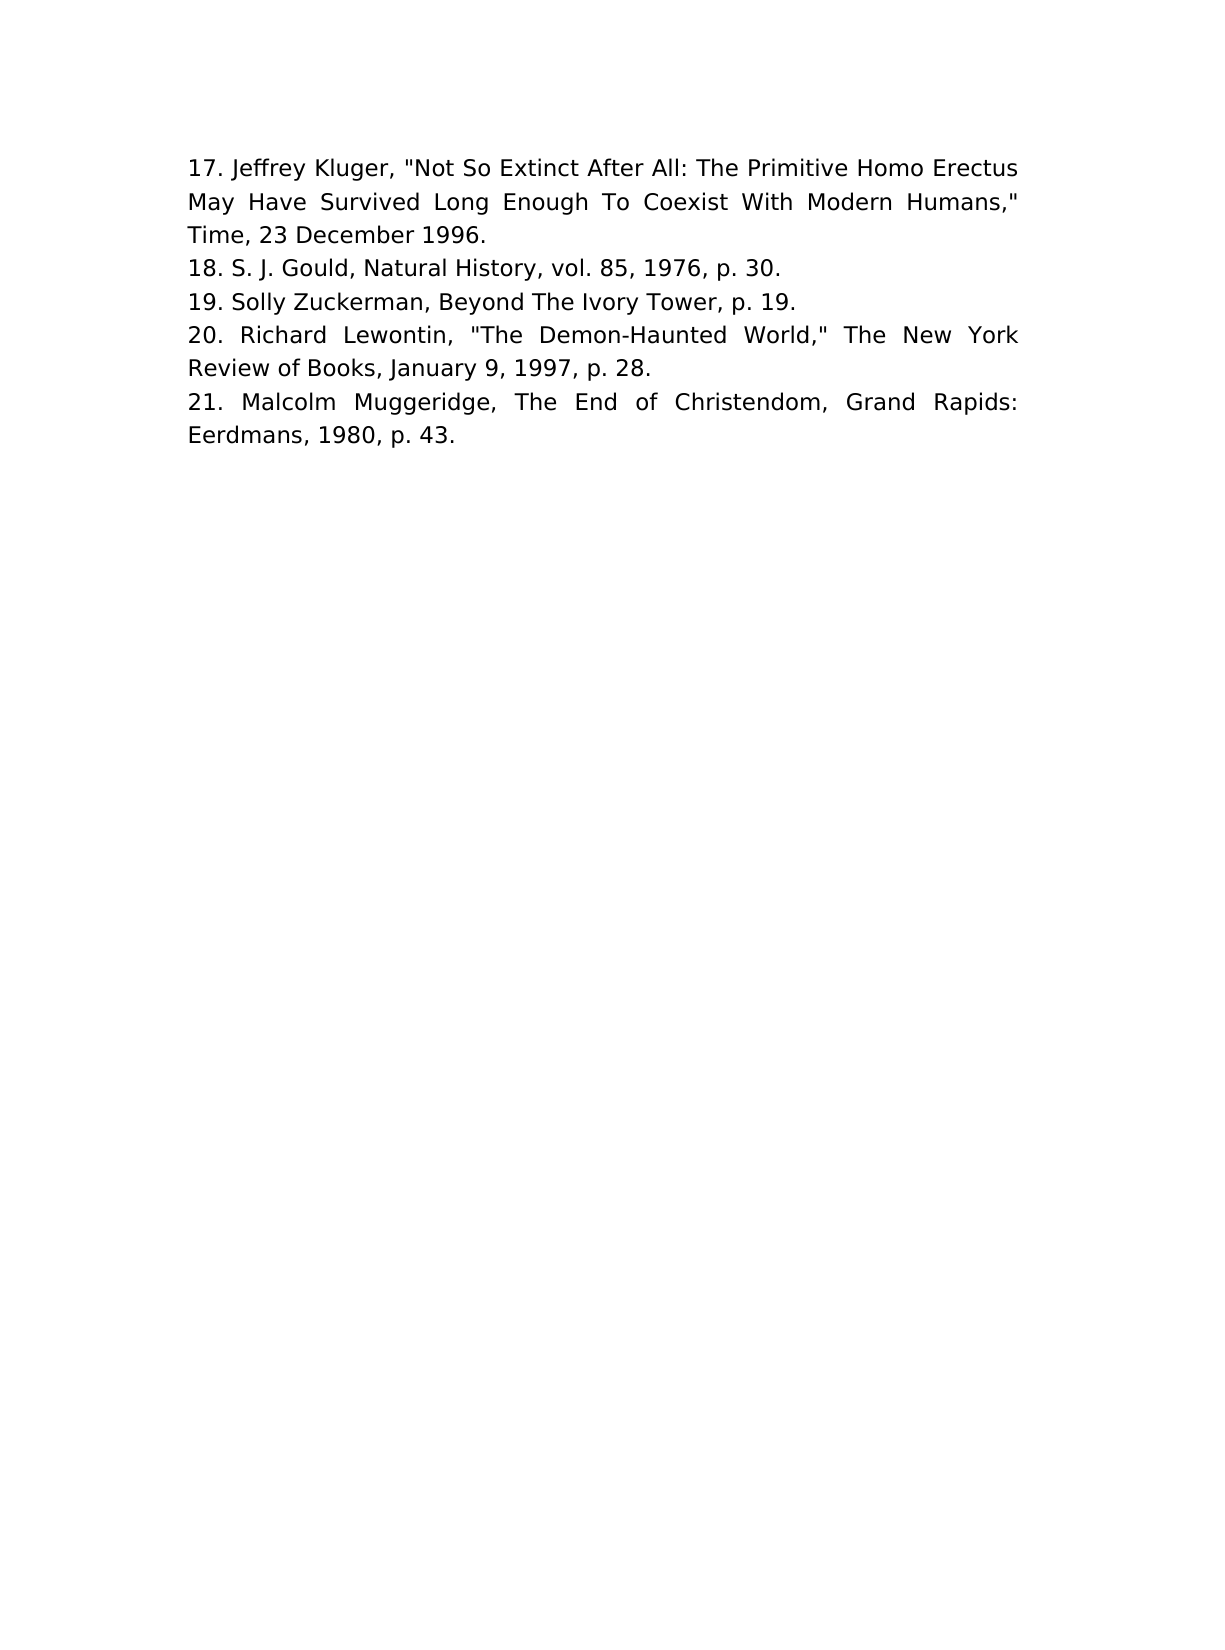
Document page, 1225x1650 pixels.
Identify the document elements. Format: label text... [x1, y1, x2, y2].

text 18. S. J. Gould, Natural History, vol. 85, 1976, p. 30. [187, 250, 1020, 283]
text 19. Solly Zuckerman, Beyond The Ivory Tower, p. 19. [187, 283, 1020, 317]
text 21. Malcolm Muggeridge, The End of Christendom, Grand Rapids: Eerdmans, 1980, p. 43. [187, 383, 1020, 450]
text 17. Jeffrey Kluger, "Not So Extinct After All: The Primitive Homo Erectus May Have Survived Long Enough To Coexist With Modern Humans," Time, 23 December 1996. [187, 150, 1020, 250]
text 20. Richard Lewontin, "The Demon-Haunted World," The New York Review of Books, January 9, 1997, p. 28. [187, 317, 1020, 383]
